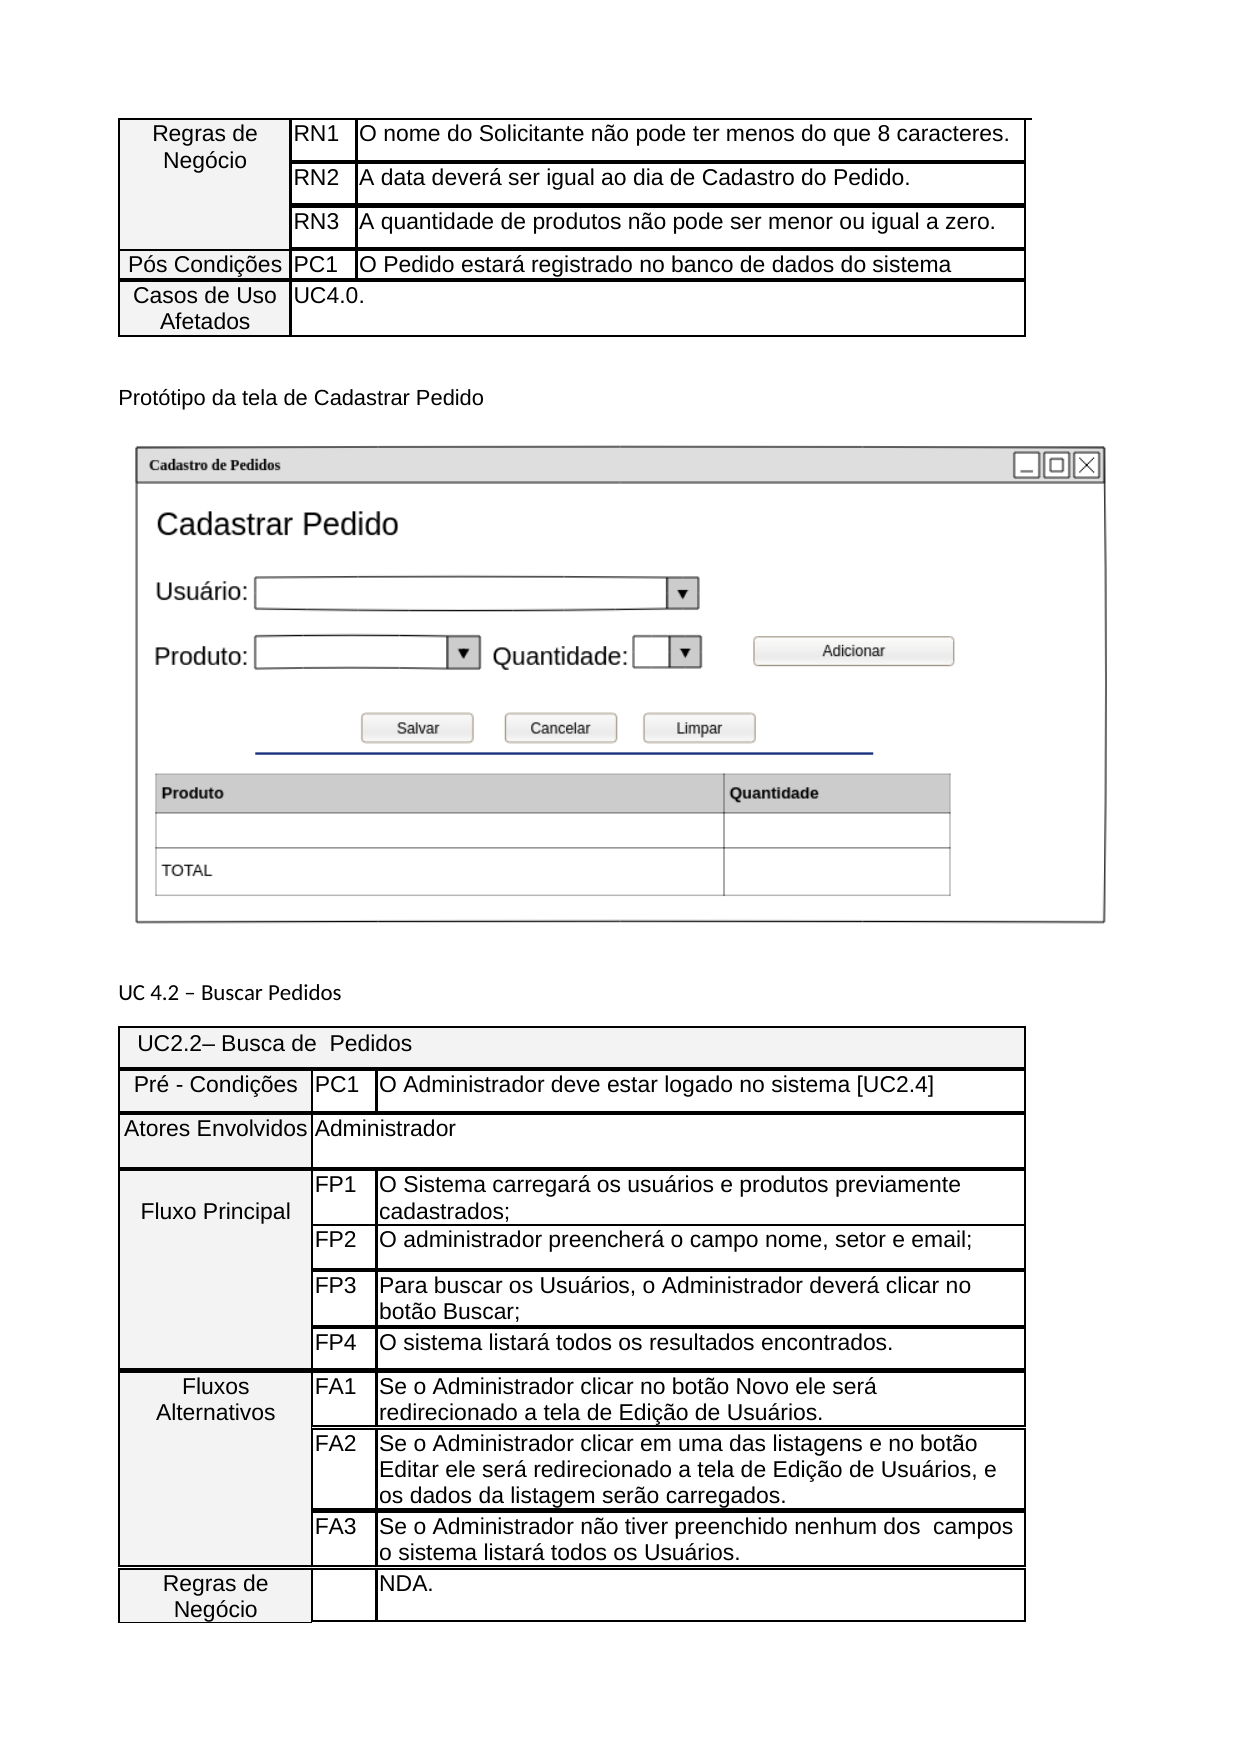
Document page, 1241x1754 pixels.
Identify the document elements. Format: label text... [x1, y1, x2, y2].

table_header UC2.2– Busca de Pedidos [120, 1028, 1024, 1067]
table_cell Para buscar os Usuários, o Administrador deverá clicar no botão Buscar; [378, 1272, 1024, 1325]
table_cell A quantidade de produtos não pode ser menor ou igual a zero. [358, 208, 1024, 247]
table_cell Regras de Negócio [120, 1570, 311, 1622]
table_cell [313, 1570, 375, 1620]
text Protótipo da tela de Cadastrar Pedido [118, 384, 1122, 410]
table_cell O administrador preencherá o campo nome, setor e email; [378, 1226, 1024, 1268]
table_cell FA3 [313, 1513, 375, 1565]
table_cell FP1 [313, 1171, 375, 1224]
table_cell PC1 [313, 1071, 375, 1111]
table_cell [1026, 249, 1032, 280]
table_cell Atores Envolvidos [120, 1115, 311, 1167]
table_cell Fluxos Alternativos [120, 1373, 311, 1565]
table_cell [1026, 162, 1032, 206]
table_cell FA2 [313, 1430, 375, 1508]
table_cell Pré - Condições [120, 1071, 311, 1111]
table_cell O nome do Solicitante não pode ter menos do que 8 caracteres. [358, 120, 1024, 160]
table_cell [1026, 120, 1032, 162]
text UC 4.2 – Buscar Pedidos [118, 978, 1122, 1006]
table_cell FP4 [313, 1329, 375, 1368]
table_cell RN2 [292, 164, 355, 203]
table_cell NDA. [378, 1570, 1024, 1620]
table_cell [1026, 206, 1032, 249]
picture [118, 429, 1123, 941]
table_cell PC1 [292, 251, 355, 278]
table_cell Fluxo Principal [120, 1171, 311, 1368]
table_cell RN1 [292, 120, 355, 160]
table_cell Regras de Negócio [120, 120, 289, 249]
table_cell O Administrador deve estar logado no sistema [UC2.4] [378, 1071, 1024, 1111]
table_cell RN3 [292, 208, 355, 247]
table_cell Se o Administrador não tiver preenchido nenhum dos campos o sistema listará todos os Usuários. [378, 1513, 1024, 1565]
table_cell UC4.0. [292, 282, 1024, 335]
table_cell FP3 [313, 1272, 375, 1325]
table_cell O Sistema carregará os usuários e produtos previamente cadastrados; [378, 1171, 1024, 1224]
table_cell Administrador [313, 1115, 1024, 1167]
table_cell Se o Administrador clicar em uma das listagens e no botão Editar ele será redirecionado a tela de Edição de Usuários, e os dados da listagem serão carregados. [378, 1430, 1024, 1508]
table_cell FA1 [313, 1373, 375, 1425]
table_cell Se o Administrador clicar no botão Novo ele será redirecionado a tela de Edição de Usuários. [378, 1373, 1024, 1425]
table_cell A data deverá ser igual ao dia de Cadastro do Pedido. [358, 164, 1024, 203]
table_cell O sistema listará todos os resultados encontrados. [378, 1329, 1024, 1368]
table_cell Pós Condições [120, 251, 289, 278]
table_cell [1026, 280, 1032, 337]
table_cell O Pedido estará registrado no banco de dados do sistema [358, 251, 1024, 278]
table_cell FP2 [313, 1226, 375, 1268]
table_cell Casos de Uso Afetados [120, 282, 289, 335]
